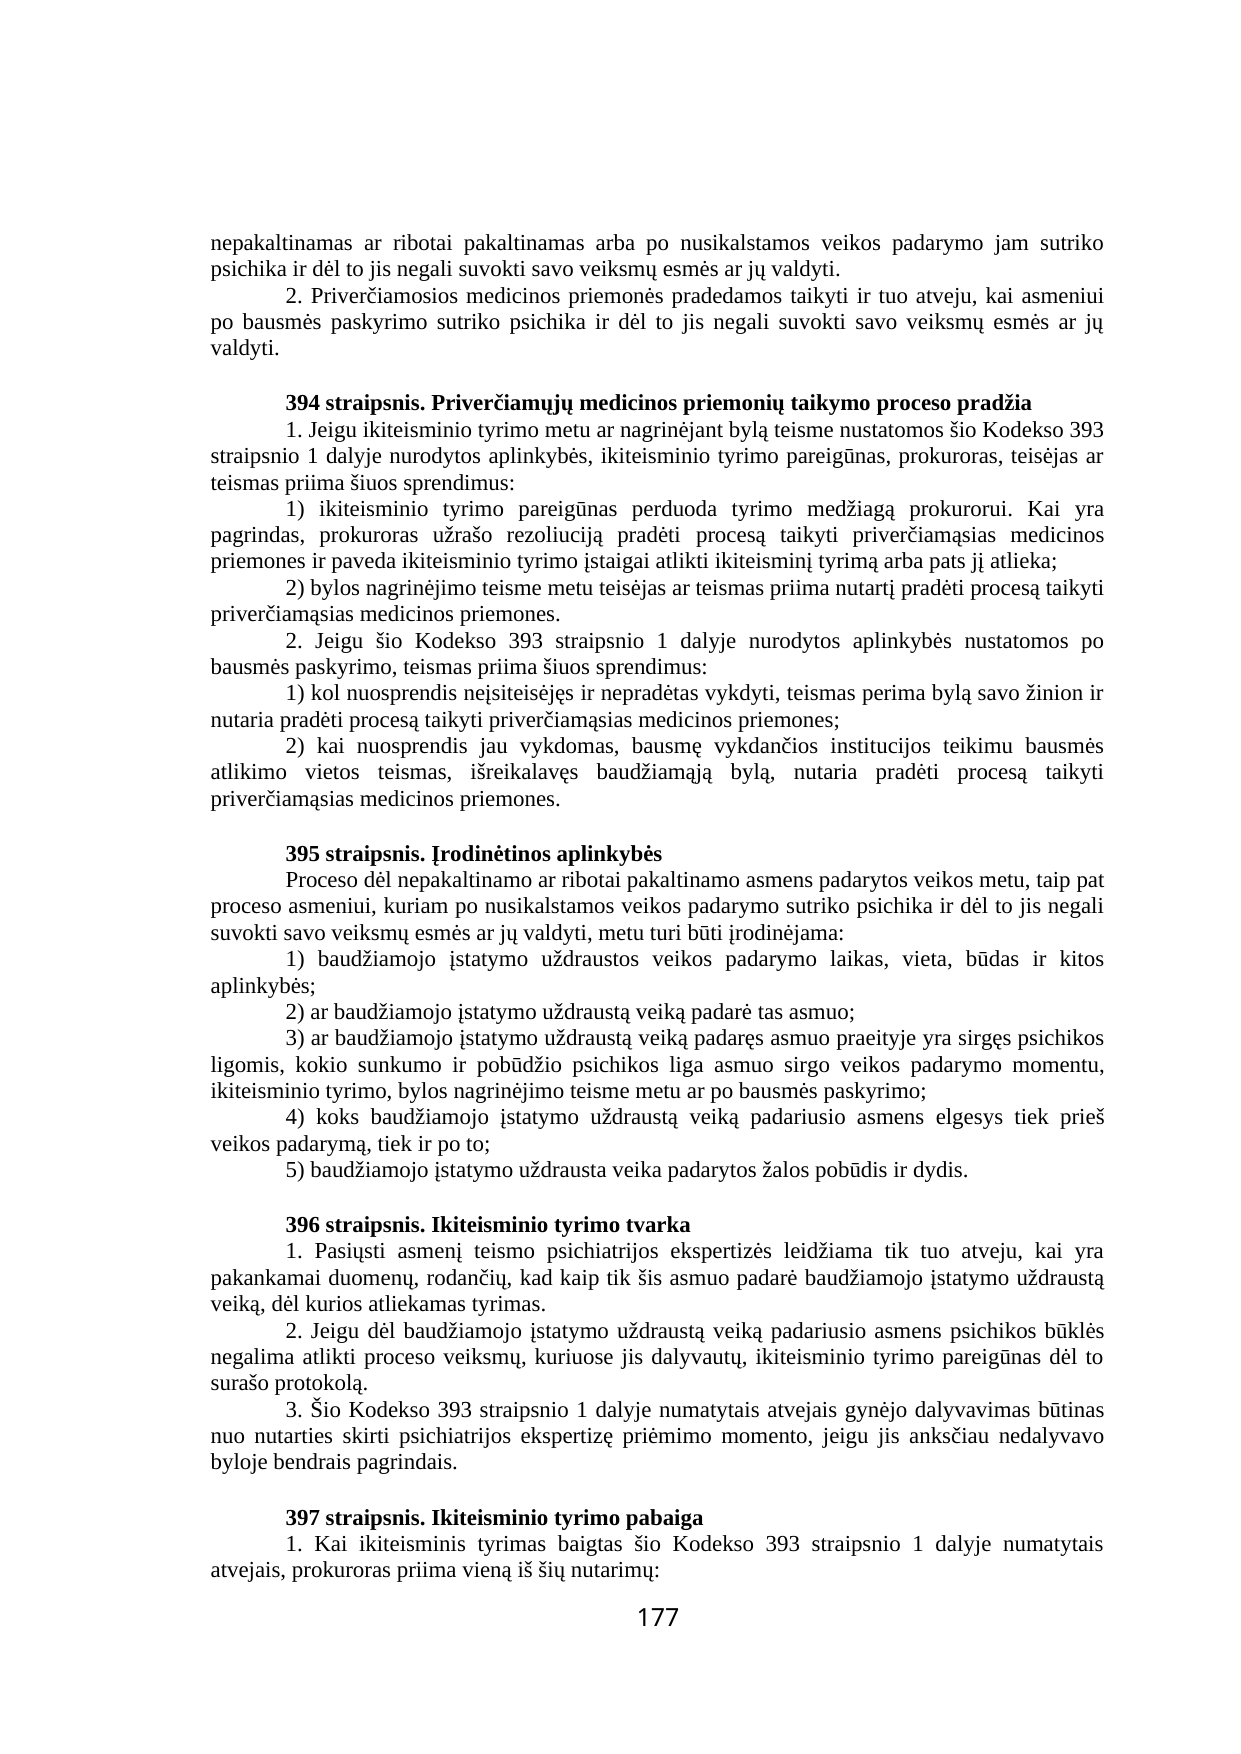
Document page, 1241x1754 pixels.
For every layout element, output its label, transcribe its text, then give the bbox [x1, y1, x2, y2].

text 394 straipsnis. Priverčiamųjų medicinos priemonių taikymo proceso pradžia [285, 389, 1105, 416]
text 3. Šio Kodekso 393 straipsnio 1 dalyje numatytais atvejais gynėjo dalyvavimas būtinas nuo nutarties skirti psichiatrijos ekspertizę priėmimo momento, jeigu jis anksčiau nedalyvavo byloje bendrais pagrindais. [210, 1396, 1105, 1475]
text 1. Kai ikiteisminis tyrimas baigtas šio Kodekso 393 straipsnio 1 dalyje numatytais atvejais, prokuroras priima vieną iš šių nutarimų: [210, 1530, 1105, 1583]
text 5) baudžiamojo įstatymo uždrausta veika padarytos žalos pobūdis ir dydis. [210, 1156, 1105, 1182]
text nepakaltinamas ar ribotai pakaltinamas arba po nusikalstamos veikos padarymo jam sutriko psichika ir dėl to jis negali suvokti savo veiksmų esmės ar jų valdyti. [210, 229, 1105, 282]
text 1) baudžiamojo įstatymo uždraustos veikos padarymo laikas, vieta, būdas ir kitos aplinkybės; [210, 945, 1105, 998]
text 395 straipsnis. Įrodinėtinos aplinkybės [210, 840, 1105, 866]
text 3) ar baudžiamojo įstatymo uždraustą veiką padaręs asmuo praeityje yra sirgęs psichikos ligomis, kokio sunkumo ir pobūdžio psichikos liga asmuo sirgo veikos padarymo momentu, ikiteisminio tyrimo, bylos nagrinėjimo teisme metu ar po bausmės paskyrimo; [210, 1024, 1105, 1103]
text 1. Pasiųsti asmenį teismo psichiatrijos ekspertizės leidžiama tik tuo atveju, kai yra pakankamai duomenų, rodančių, kad kaip tik šis asmuo padarė baudžiamojo įstatymo uždraustą veiką, dėl kurios atliekamas tyrimas. [210, 1238, 1105, 1317]
text 1. Jeigu ikiteisminio tyrimo metu ar nagrinėjant bylą teisme nustatomos šio Kodekso 393 straipsnio 1 dalyje nurodytos aplinkybės, ikiteisminio tyrimo pareigūnas, prokuroras, teisėjas ar teismas priima šiuos sprendimus: [210, 416, 1105, 495]
text Proceso dėl nepakaltinamo ar ribotai pakaltinamo asmens padarytos veikos metu, taip pat proceso asmeniui, kuriam po nusikalstamos veikos padarymo sutriko psichika ir dėl to jis negali suvokti savo veiksmų esmės ar jų valdyti, metu turi būti įrodinėjama: [210, 866, 1105, 945]
text 2) bylos nagrinėjimo teisme metu teisėjas ar teismas priima nutartį pradėti procesą taikyti priverčiamąsias medicinos priemones. [210, 574, 1105, 627]
text 2. Jeigu dėl baudžiamojo įstatymo uždraustą veiką padariusio asmens psichikos būklės negalima atlikti proceso veiksmų, kuriuose jis dalyvautų, ikiteisminio tyrimo pareigūnas dėl to surašo protokolą. [210, 1317, 1105, 1396]
text 1) kol nuosprendis neįsiteisėjęs ir nepradėtas vykdyti, teismas perima bylą savo žinion ir nutaria pradėti procesą taikyti priverčiamąsias medicinos priemones; [210, 679, 1105, 732]
text 4) koks baudžiamojo įstatymo uždraustą veiką padariusio asmens elgesys tiek prieš veikos padarymą, tiek ir po to; [210, 1103, 1105, 1156]
text 396 straipsnis. Ikiteisminio tyrimo tvarka [210, 1211, 1105, 1238]
text 2. Priverčiamosios medicinos priemonės pradedamos taikyti ir tuo atveju, kai asmeniui po bausmės paskyrimo sutriko psichika ir dėl to jis negali suvokti savo veiksmų esmės ar jų valdyti. [210, 282, 1105, 361]
text 397 straipsnis. Ikiteisminio tyrimo pabaiga [210, 1503, 1105, 1530]
text 2. Jeigu šio Kodekso 393 straipsnio 1 dalyje nurodytos aplinkybės nustatomos po bausmės paskyrimo, teismas priima šiuos sprendimus: [210, 627, 1105, 679]
text 2) kai nuosprendis jau vykdomas, bausmę vykdančios institucijos teikimu bausmės atlikimo vietos teismas, išreikalavęs baudžiamąją bylą, nutaria pradėti procesą taikyti priverčiamąsias medicinos priemones. [210, 732, 1105, 811]
text 2) ar baudžiamojo įstatymo uždraustą veiką padarė tas asmuo; [210, 998, 1105, 1024]
text 1) ikiteisminio tyrimo pareigūnas perduoda tyrimo medžiagą prokurorui. Kai yra pagrindas, prokuroras užrašo rezoliuciją pradėti procesą taikyti priverčiamąsias medicinos priemones ir paveda ikiteisminio tyrimo įstaigai atlikti ikiteisminį tyrimą arba pats jį atlieka; [210, 495, 1105, 574]
